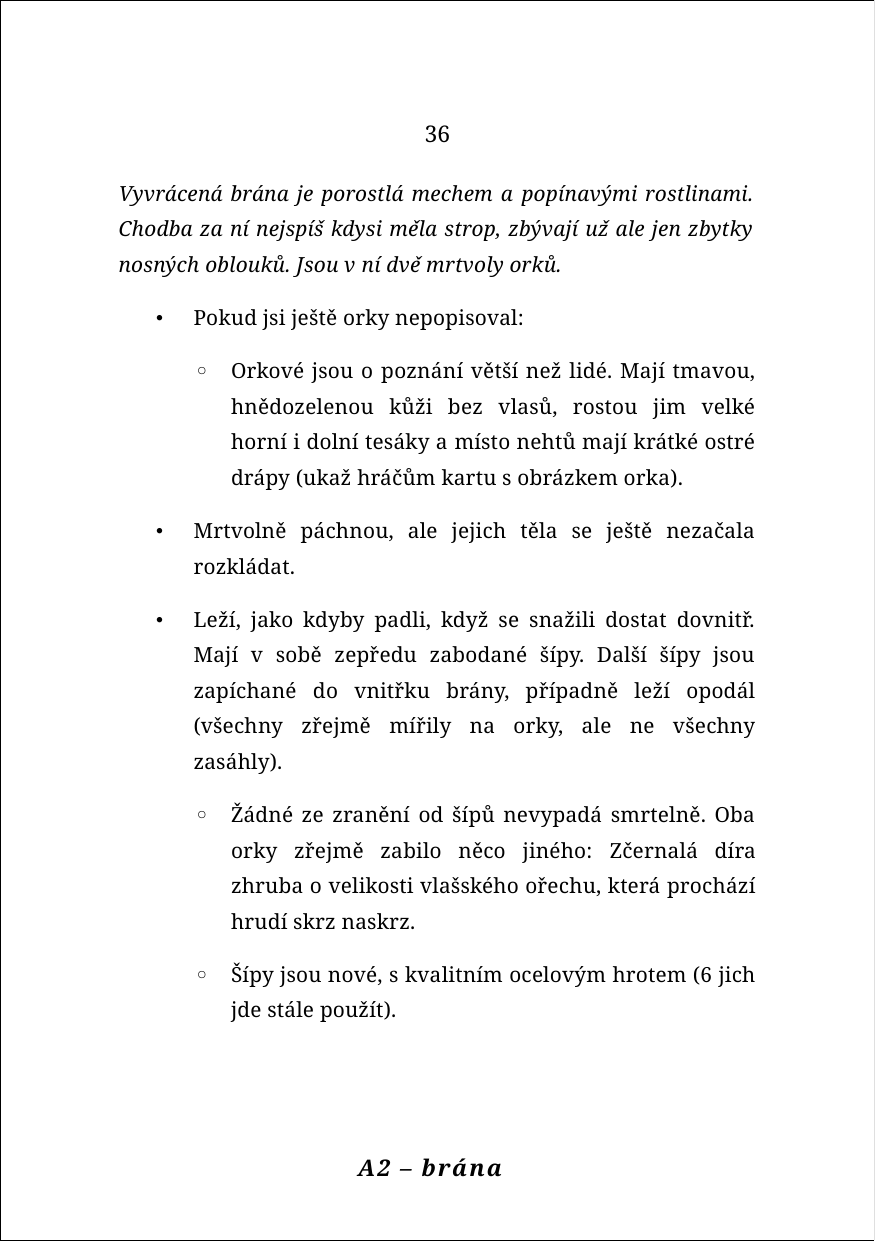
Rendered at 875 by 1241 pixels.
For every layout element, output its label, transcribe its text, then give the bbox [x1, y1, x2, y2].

list Žádné ze zranění od šípů nevypadá smrtelně. Oba orky zřejmě zabilo něco jiného: Zčernalá díra zhruba o⁠ velikosti vlašského ořechu, která prochází hrudí skrz naskrz. [193, 800, 756, 935]
text Vyvrácená brána je porostlá mechem a⁠ popínavými rostlinami. Chodba za ní nejspíš kdysi měla strop, zbývají už ale jen zbytky nosných oblouků. Jsou v⁠ ní dvě mrtvoly orků. [118, 179, 756, 278]
list Orkové jsou o⁠ poznání větší než lidé. Mají tmavou, hnědozelenou kůži bez vlasů, rostou jim velké horní i⁠ dolní tesáky a⁠ místo nehtů mají krátké ostré drápy (ukaž hráčům kartu s obrázkem orka). [193, 356, 756, 491]
list Šípy jsou nové, s⁠ kvalitním ocelovým hrotem (6 jich jde stále použít). [193, 960, 756, 1024]
list Mrtvolně páchnou, ale jejich těla se ještě nezačala rozkládat. [156, 516, 756, 580]
list Pokud jsi ještě orky nepopisoval: [156, 303, 756, 332]
list Leží, jako kdyby padli, když se snažili dostat dovnitř. Mají v⁠ sobě zepředu zabodané šípy. Další šípy jsou zapíchané do vnitřku brány, případně leží opodál (všechny zřejmě mířily na orky, ale ne všechny zasáhly). [156, 605, 756, 776]
